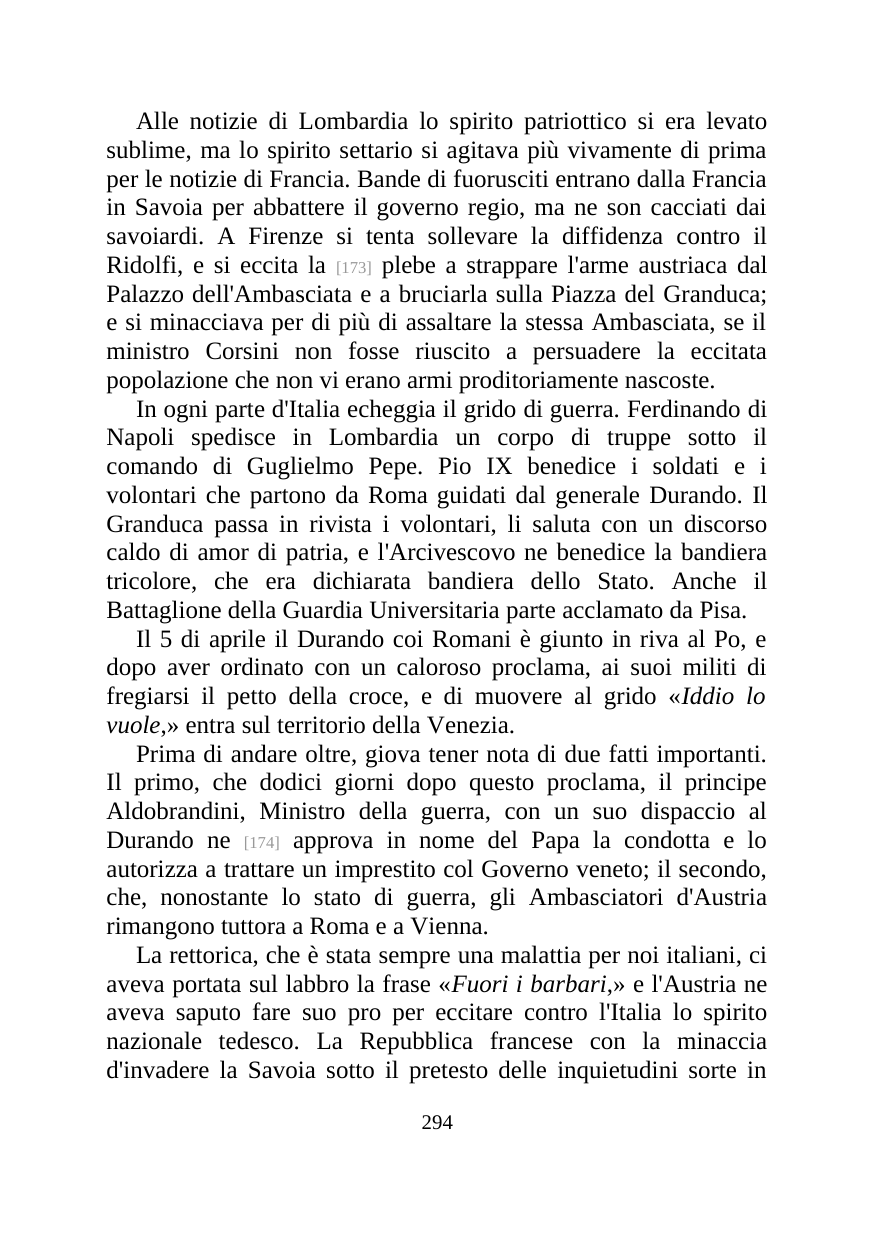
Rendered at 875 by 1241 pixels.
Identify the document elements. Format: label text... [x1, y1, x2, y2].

text Il 5 di aprile il Durando coi Romani è giunto in riva al Po, e dopo aver ordinato con un caloroso proclama, ai suoi militi di fregiarsi il petto della croce, e di muovere al grido «Iddio lo vuole,» entra sul territorio della Venezia. [106, 624, 768, 739]
text Prima di andare oltre, giova tener nota di due fatti importanti. Il primo, che dodici giorni dopo questo proclama, il principe Aldobrandini, Ministro della guerra, con un suo dispaccio al Durando ne [174] approva in nome del Papa la condotta e lo autorizza a trattare un imprestito col Governo veneto; il secondo, che, nonostante lo stato di guerra, gli Ambasciatori d'Austria rimangono tuttora a Roma e a Vienna. [106, 739, 768, 940]
text In ogni parte d'Italia echeggia il grido di guerra. Ferdinando di Napoli spedisce in Lombardia un corpo di truppe sotto il comando di Guglielmo Pepe. Pio IX benedice i soldati e i volontari che partono da Roma guidati dal generale Durando. Il Granduca passa in rivista i volontari, li saluta con un discorso caldo di amor di patria, e l'Arcivescovo ne benedice la bandiera tricolore, che era dichiarata bandiera dello Stato. Anche il Battaglione della Guardia Universitaria parte acclamato da Pisa. [106, 394, 768, 624]
text Alle notizie di Lombardia lo spirito patriottico si era levato sublime, ma lo spirito settario si agitava più vivamente di prima per le notizie di Francia. Bande di fuorusciti entrano dalla Francia in Savoia per abbattere il governo regio, ma ne son cacciati dai savoiardi. A Firenze si tenta sollevare la diffidenza contro il Ridolfi, e si eccita la [173] plebe a strappare l'arme austriaca dal Palazzo dell'Ambasciata e a bruciarla sulla Piazza del Granduca; e si minacciava per di più di assaltare la stessa Ambasciata, se il ministro Corsini non fosse riuscito a persuadere la eccitata popolazione che non vi erano armi proditoriamente nascoste. [106, 106, 768, 394]
text La rettorica, che è stata sempre una malattia per noi italiani, ci aveva portata sul labbro la frase «Fuori i barbari,» e l'Austria ne aveva saputo fare suo pro per eccitare contro l'Italia lo spirito nazionale tedesco. La Repubblica francese con la minaccia d'invadere la Savoia sotto il pretesto delle inquietudini sorte in [106, 940, 768, 1084]
